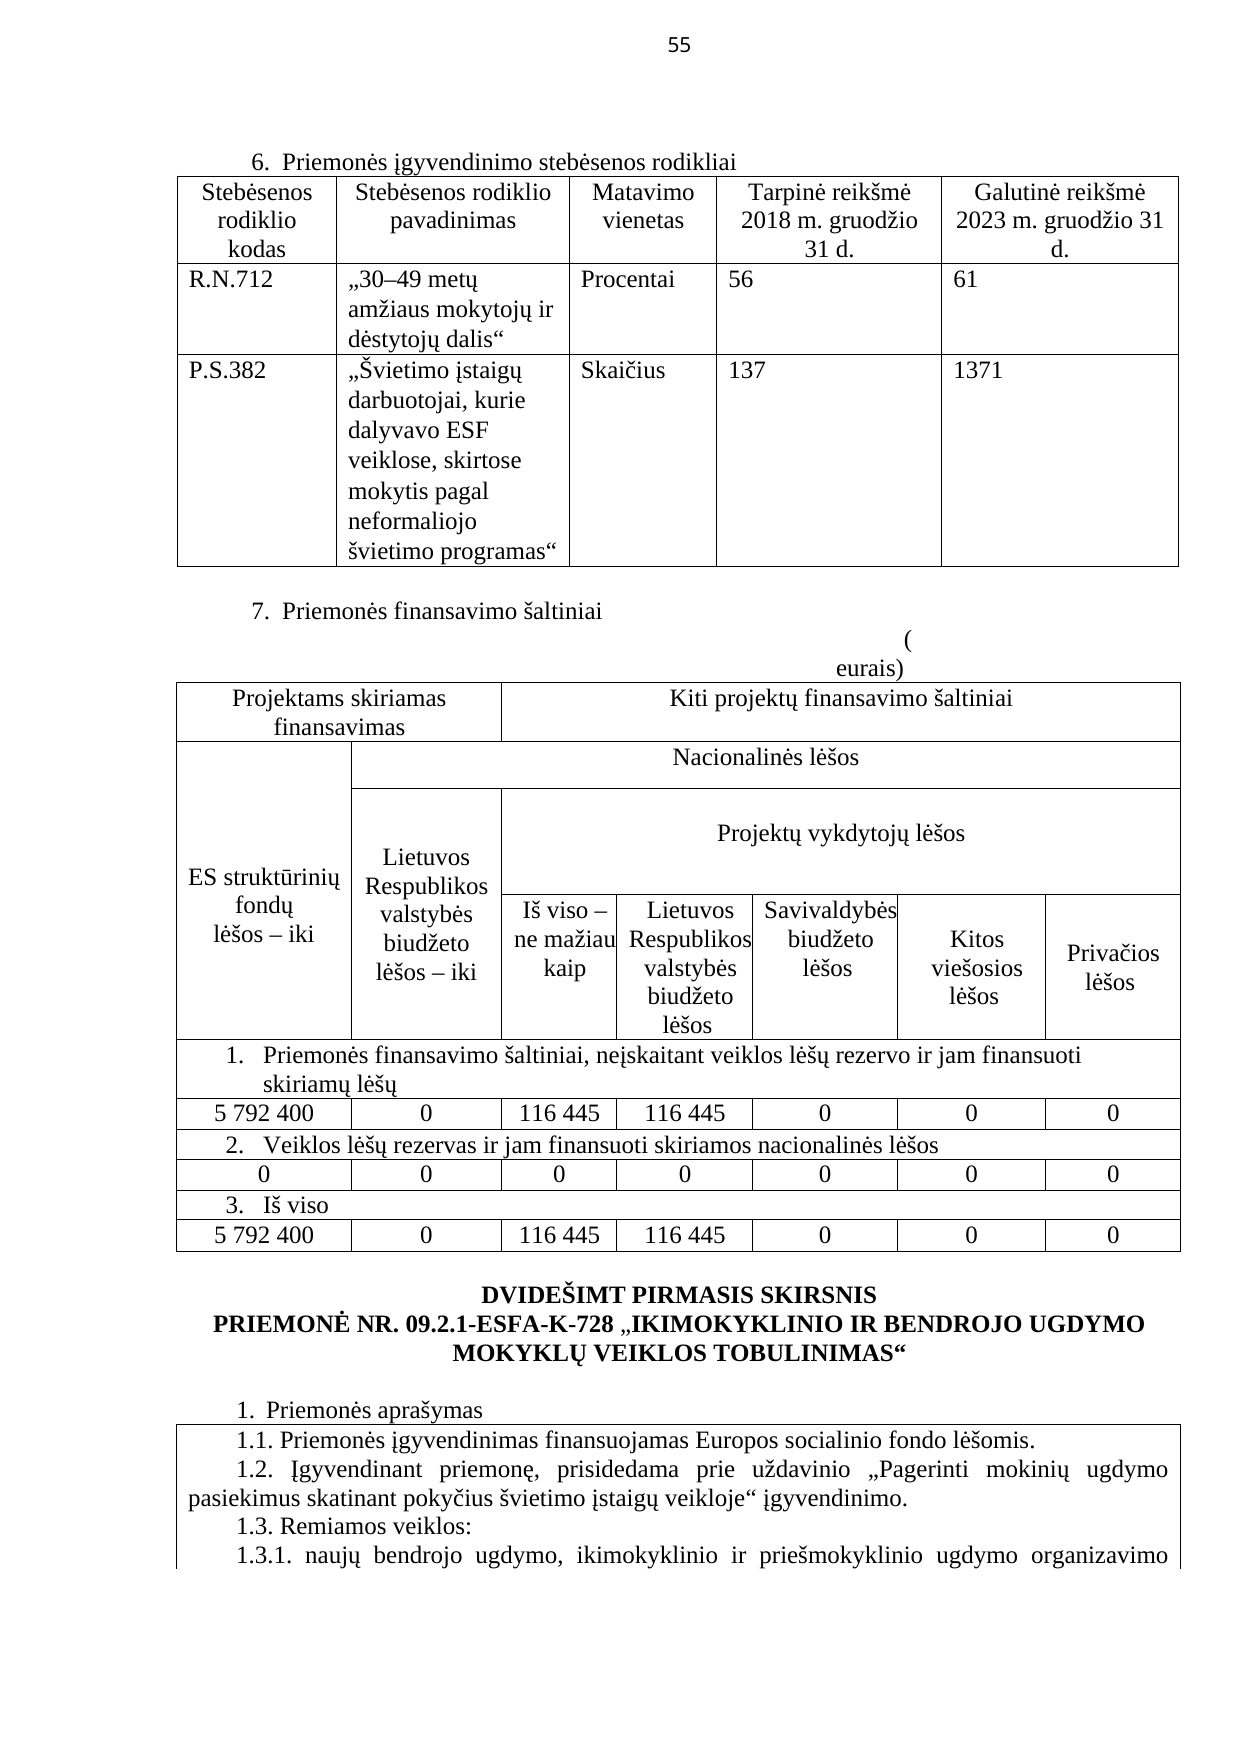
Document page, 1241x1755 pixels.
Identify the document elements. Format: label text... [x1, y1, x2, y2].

table_cell 5 792 400 [177, 1099, 351, 1129]
table_cell „Švietimo įstaigų darbuotojai, kurie dalyvavo ESF veiklose, skirtose mokytis pagal neformaliojo švietimo programas“ [337, 355, 569, 566]
text 6. Priemonės įgyvendinimo stebėsenos rodikliai [251, 147, 1181, 176]
table_header 1.1. Priemonės įgyvendinimas finansuojamas Europos socialinio fondo lėšomis. [177, 1425, 1180, 1454]
table_header Tarpinė reikšmė 2018 m. gruodžio 31 d. [717, 177, 941, 263]
table_cell Nacionalinės lėšos [352, 742, 1180, 788]
table_cell 0 [352, 1099, 501, 1129]
text (eurais) [177, 624, 904, 682]
table_cell „30–49 metų amžiaus mokytojų ir dėstytojų dalis“ [337, 264, 569, 354]
table_cell P.S.382 [178, 355, 336, 566]
table_cell 116 445 [617, 1099, 752, 1129]
text 1. Priemonės aprašymas [236, 1395, 1181, 1424]
table_cell Kitos viešosios lėšos [898, 895, 1045, 1039]
table_cell 0 [898, 1099, 1045, 1129]
table_cell 0 [1046, 1160, 1180, 1189]
table_cell Projektų vykdytojų lėšos [502, 789, 1180, 894]
table_cell 0 [352, 1220, 501, 1251]
table_cell 2. Veiklos lėšų rezervas ir jam finansuoti skiriamos nacionalinės lėšos [177, 1130, 1180, 1158]
table_cell 0 [898, 1160, 1045, 1189]
table_cell 0 [898, 1220, 1045, 1251]
table_cell 1.3. Remiamos veiklos: 1.3.1. naujų bendrojo ugdymo, ikimokyklinio ir priešmokyklinio ugdymo organizavimo [177, 1511, 1180, 1569]
table_cell 0 [1046, 1099, 1180, 1129]
table_header Stebėsenos rodiklio pavadinimas [337, 177, 569, 263]
table_cell Lietuvos Respublikos valstybės biudžeto lėšos – iki [352, 789, 501, 1039]
table_cell Privačios lėšos [1046, 895, 1180, 1039]
table_cell 116 445 [502, 1220, 616, 1251]
table_cell R.N.712 [178, 264, 336, 354]
table_cell Iš viso – ne mažiau kaip [502, 895, 616, 1039]
table_cell 0 [1046, 1220, 1180, 1251]
table_cell Savivaldybės biudžeto lėšos [753, 895, 897, 1039]
text DVIDEŠIMT PIRMASIS SKIRSNIS [177, 1280, 1181, 1309]
table_cell 0 [617, 1160, 752, 1189]
table_header Projektams skiriamas finansavimas [177, 683, 501, 741]
table_cell 1.2. Įgyvendinant priemonę, prisidedama prie uždavinio „Pagerinti mokinių ugdymo pasiekimus skatinant pokyčius švietimo įstaigų veikloje“ įgyvendinimo. [177, 1454, 1180, 1511]
table_cell Skaičius [570, 355, 716, 566]
table_cell ES struktūrinių fondų lėšos – iki [177, 742, 351, 1039]
table_cell 1. Priemonės finansavimo šaltiniai, neįskaitant veiklos lėšų rezervo ir jam finansuoti skiriamų lėšų [177, 1040, 1180, 1097]
table_cell 3. Iš viso [177, 1191, 1180, 1219]
table_cell Lietuvos Respublikos valstybės biudžeto lėšos [617, 895, 752, 1039]
table_cell 116 445 [502, 1099, 616, 1129]
table_cell 0 [177, 1160, 351, 1189]
table_cell 5 792 400 [177, 1220, 351, 1251]
table_cell 0 [753, 1099, 897, 1129]
table_header Matavimo vienetas [570, 177, 716, 263]
table_cell 56 [717, 264, 941, 354]
table_cell 137 [717, 355, 941, 566]
table_cell 1371 [942, 355, 1178, 566]
table_header Galutinė reikšmė 2023 m. gruodžio 31 d. [942, 177, 1178, 263]
table_cell 0 [502, 1160, 616, 1189]
table_cell Procentai [570, 264, 716, 354]
text 7. Priemonės finansavimo šaltiniai [251, 596, 1181, 624]
text PRIEMONĖ NR. 09.2.1-ESFA-K-728 „IKIMOKYKLINIO IR BENDROJO UGDYMO MOKYKLŲ VEIKLOS TOBULINIMAS“ [177, 1309, 1181, 1367]
table_cell 0 [352, 1160, 501, 1189]
table_header Kiti projektų finansavimo šaltiniai [502, 683, 1180, 741]
table_cell 0 [753, 1220, 897, 1251]
table_cell 116 445 [617, 1220, 752, 1251]
table_cell 0 [753, 1160, 897, 1189]
table_header Stebėsenos rodiklio kodas [178, 177, 336, 263]
table_cell 61 [942, 264, 1178, 354]
